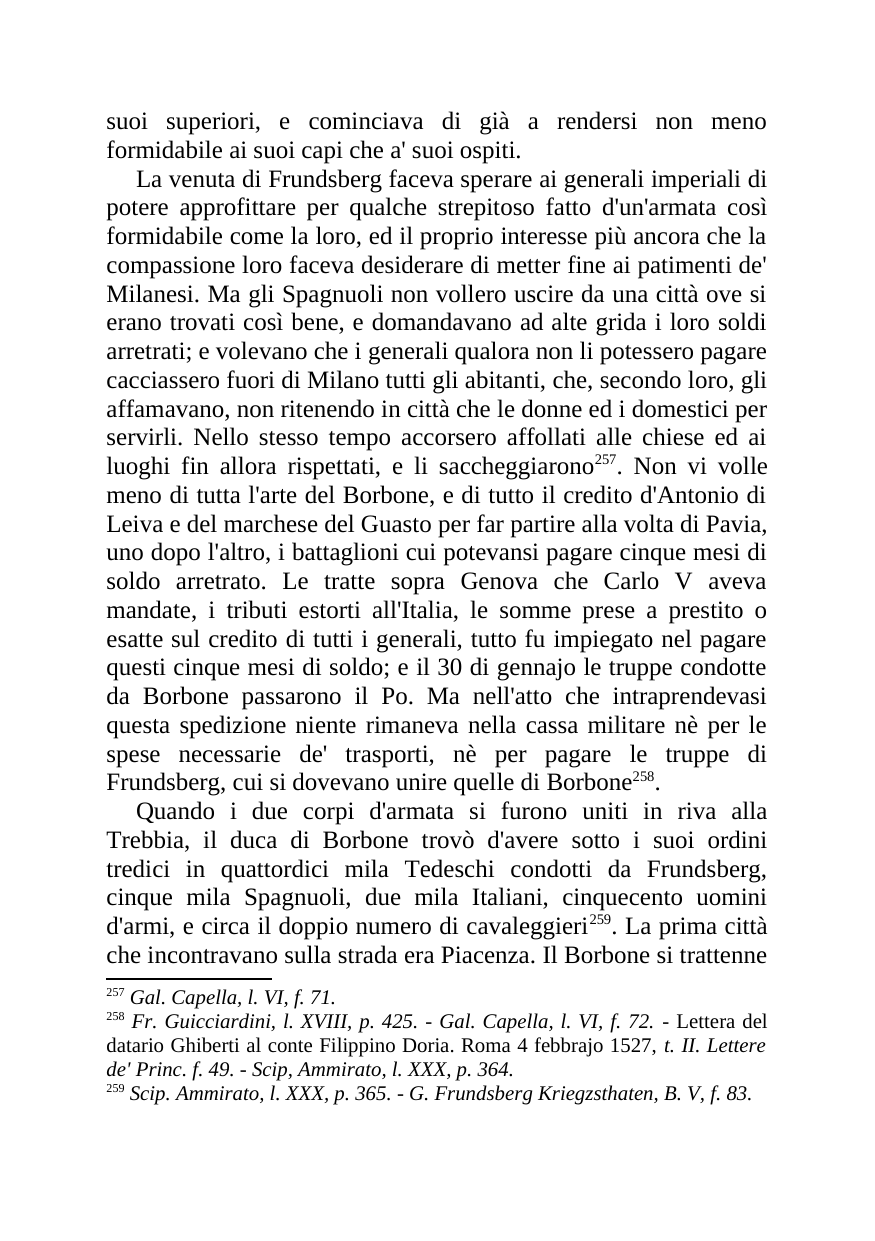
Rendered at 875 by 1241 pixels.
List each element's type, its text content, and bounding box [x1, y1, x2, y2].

text suoi superiori, e cominciava di già a rendersi non meno formidabile ai suoi capi che a' suoi ospiti. [106, 106, 768, 164]
text Fr. Guicciardini, l. XVIII, p. 425. - Gal. Capella, l. VI, f. 72. - Lettera del datario Ghiberti al conte Filippino Doria. Roma 4 febbrajo 1527, t. II. Lettere de' Princ. f. 49. - Scip, Ammirato, l. XXX, p. 364. [106, 1009, 768, 1081]
text La venuta di Frundsberg faceva sperare ai generali imperiali di potere approfittare per qualche strepitoso fatto d'un'armata così formidabile come la loro, ed il proprio interesse più ancora che la compassione loro faceva desiderare di metter fine ai patimenti de' Milanesi. Ma gli Spagnuoli non vollero uscire da una città ove si erano trovati così bene, e domandavano ad alte grida i loro soldi arretrati; e volevano che i generali qualora non li potessero pagare cacciassero fuori di Milano tutti gli abitanti, che, secondo loro, gli affamavano, non ritenendo in città che le donne ed i domestici per servirli. Nello stesso tempo accorsero affollati alle chiese ed ai luoghi fin allora rispettati, e li saccheggiarono. Non vi volle meno di tutta l'arte del Borbone, e di tutto il credito d'Antonio di Leiva e del marchese del Guasto per far partire alla volta di Pavia, uno dopo l'altro, i battaglioni cui potevansi pagare cinque mesi di soldo arretrato. Le tratte sopra Genova che Carlo V aveva mandate, i tributi estorti all'Italia, le somme prese a prestito o esatte sul credito di tutti i generali, tutto fu impiegato nel pagare questi cinque mesi di soldo; e il 30 di gennajo le truppe condotte da Borbone passarono il Po. Ma nell'atto che intraprendevasi questa spedizione niente rimaneva nella cassa militare nè per le spese necessarie de' trasporti, nè per pagare le truppe di Frundsberg, cui si dovevano unire quelle di Borbone. [106, 164, 768, 796]
text Gal. Capella, l. VI, f. 71. [106, 985, 768, 1009]
text Scip. Ammirato, l. XXX, p. 365. - G. Frundsberg Kriegzsthaten, B. V, f. 83. [106, 1081, 768, 1105]
text Quando i due corpi d'armata si furono uniti in riva alla Trebbia, il duca di Borbone trovò d'avere sotto i suoi ordini tredici in quattordici mila Tedeschi condotti da Frundsberg, cinque mila Spagnuoli, due mila Italiani, cinquecento uomini d'armi, e circa il doppio numero di cavaleggieri. La prima città che incontravano sulla strada era Piacenza. Il Borbone si trattenne [106, 796, 768, 969]
